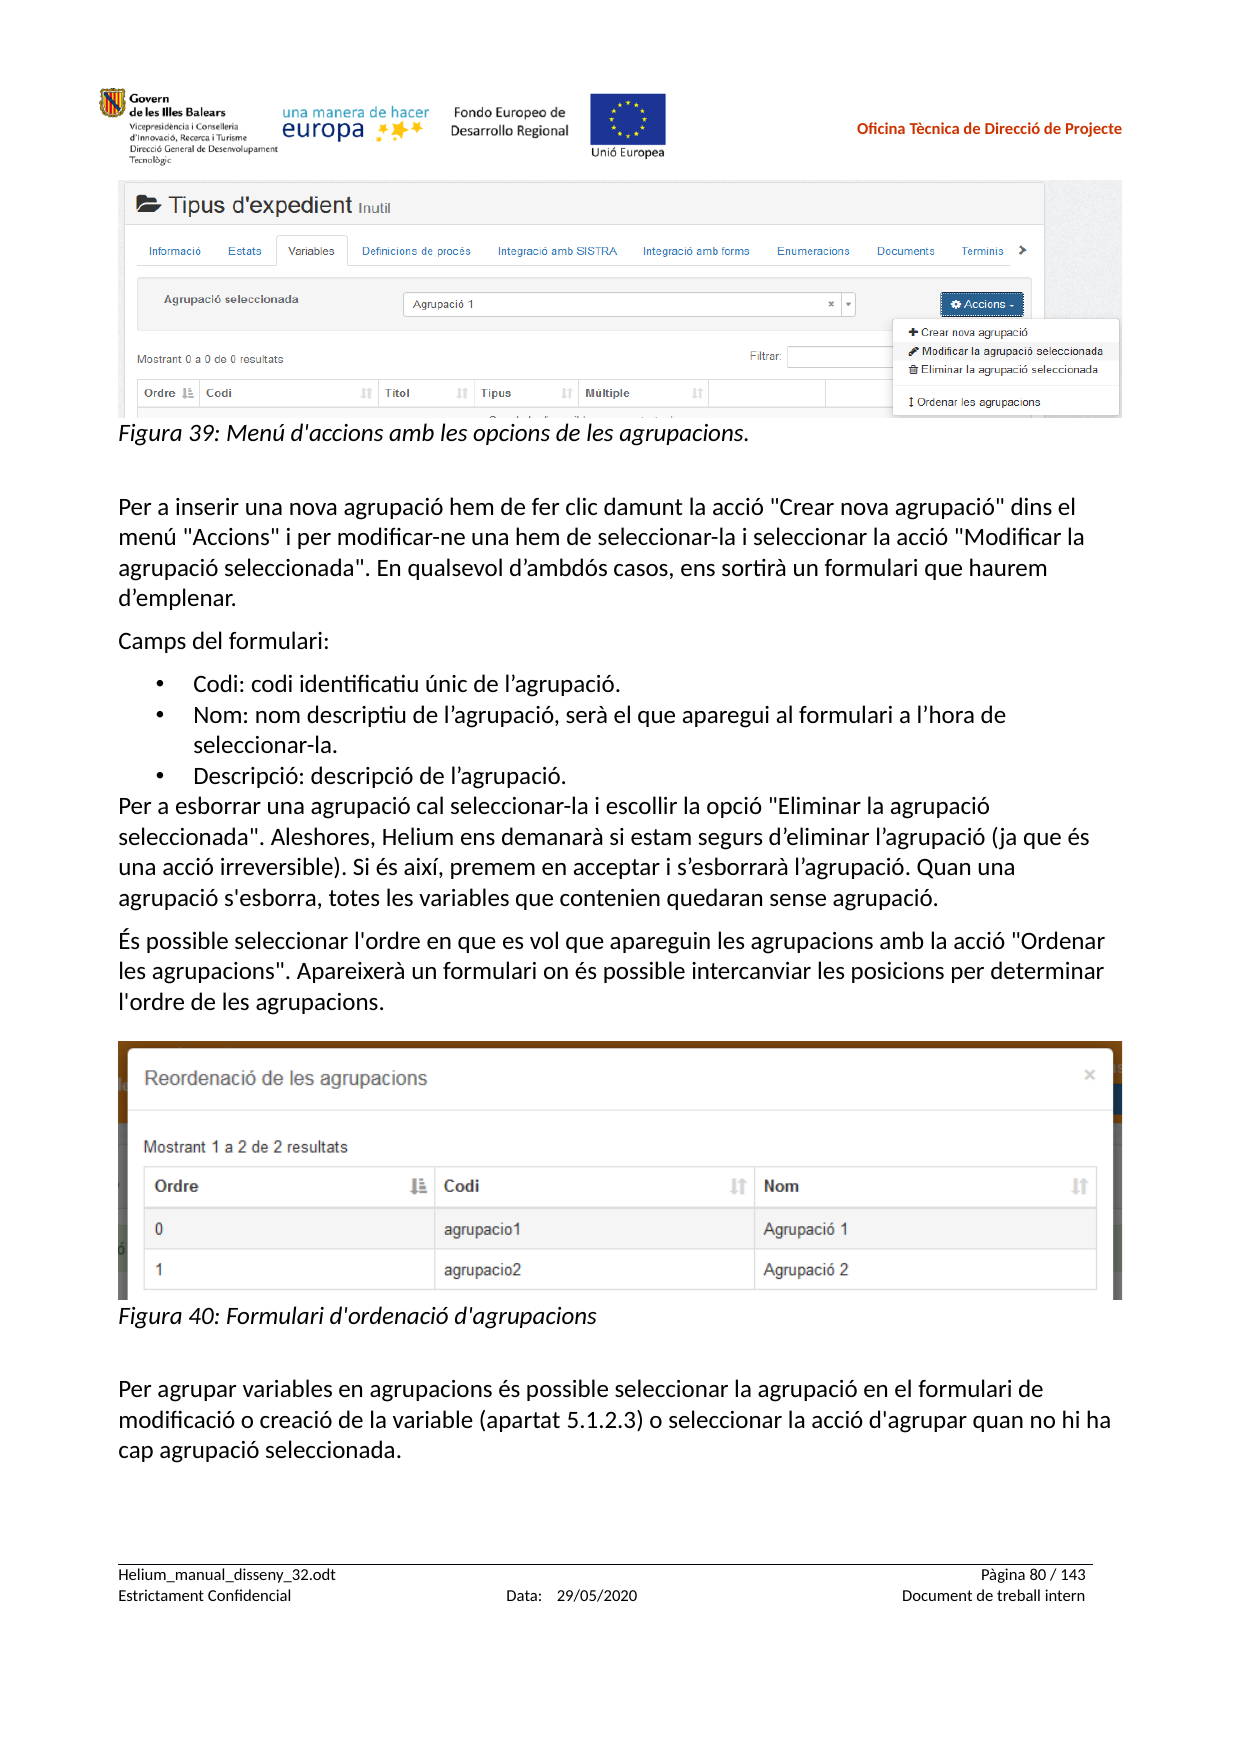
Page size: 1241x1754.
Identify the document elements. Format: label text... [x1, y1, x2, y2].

text Per a inserir una nova agrupació hem de fer clic damunt la acció "Crear nova agrupació" dins el menú "Accions" i per modificar-ne una hem de seleccionar-la i seleccionar la acció "Modificar la agrupació seleccionada". En qualsevol d’ambdós casos, ens sortirà un formulari que haurem d’emplenar. [118, 491, 1122, 613]
text Camps del formulari: [118, 625, 1122, 656]
text És possible seleccionar l'ordre en que es vol que apareguin les agrupacions amb la acció "Ordenar les agrupacions". Apareixerà un formulari on és possible intercanviar les posicions per determinar l'ordre de les agrupacions. [118, 925, 1122, 1016]
text Figura 39: Menú d'accions amb les opcions de les agrupacions. [118, 418, 1122, 448]
list Descripció: descripció de l’agrupació. [156, 760, 1122, 790]
list Codi: codi identificatiu únic de l’agrupació. [156, 668, 1122, 699]
text Per a esborrar una agrupació cal seleccionar-la i escollir la opció "Eliminar la agrupació seleccionada". Aleshores, Helium ens demanarà si estam segurs d’eliminar l’agrupació (ja que és una acció irreversible). Si és així, premem en acceptar i s’esborrarà l’agrupació. Quan una agrupació s'esborra, totes les variables que contenien quedaran sense agrupació. [118, 790, 1122, 912]
picture [118, 1041, 1123, 1300]
picture [99, 87, 668, 166]
text Figura 40: Formulari d'ordenació d'agrupacions [118, 1300, 1122, 1330]
text Per agrupar variables en agrupacions és possible seleccionar la agrupació en el formulari de modificació o creació de la variable (apartat 5.1.2.3) o seleccionar la acció d'agrupar quan no hi ha cap agrupació seleccionada. [118, 1373, 1122, 1465]
list Nom: nom descriptiu de l’agrupació, serà el que aparegui al formulari a l’hora de seleccionar-la. [156, 699, 1122, 760]
